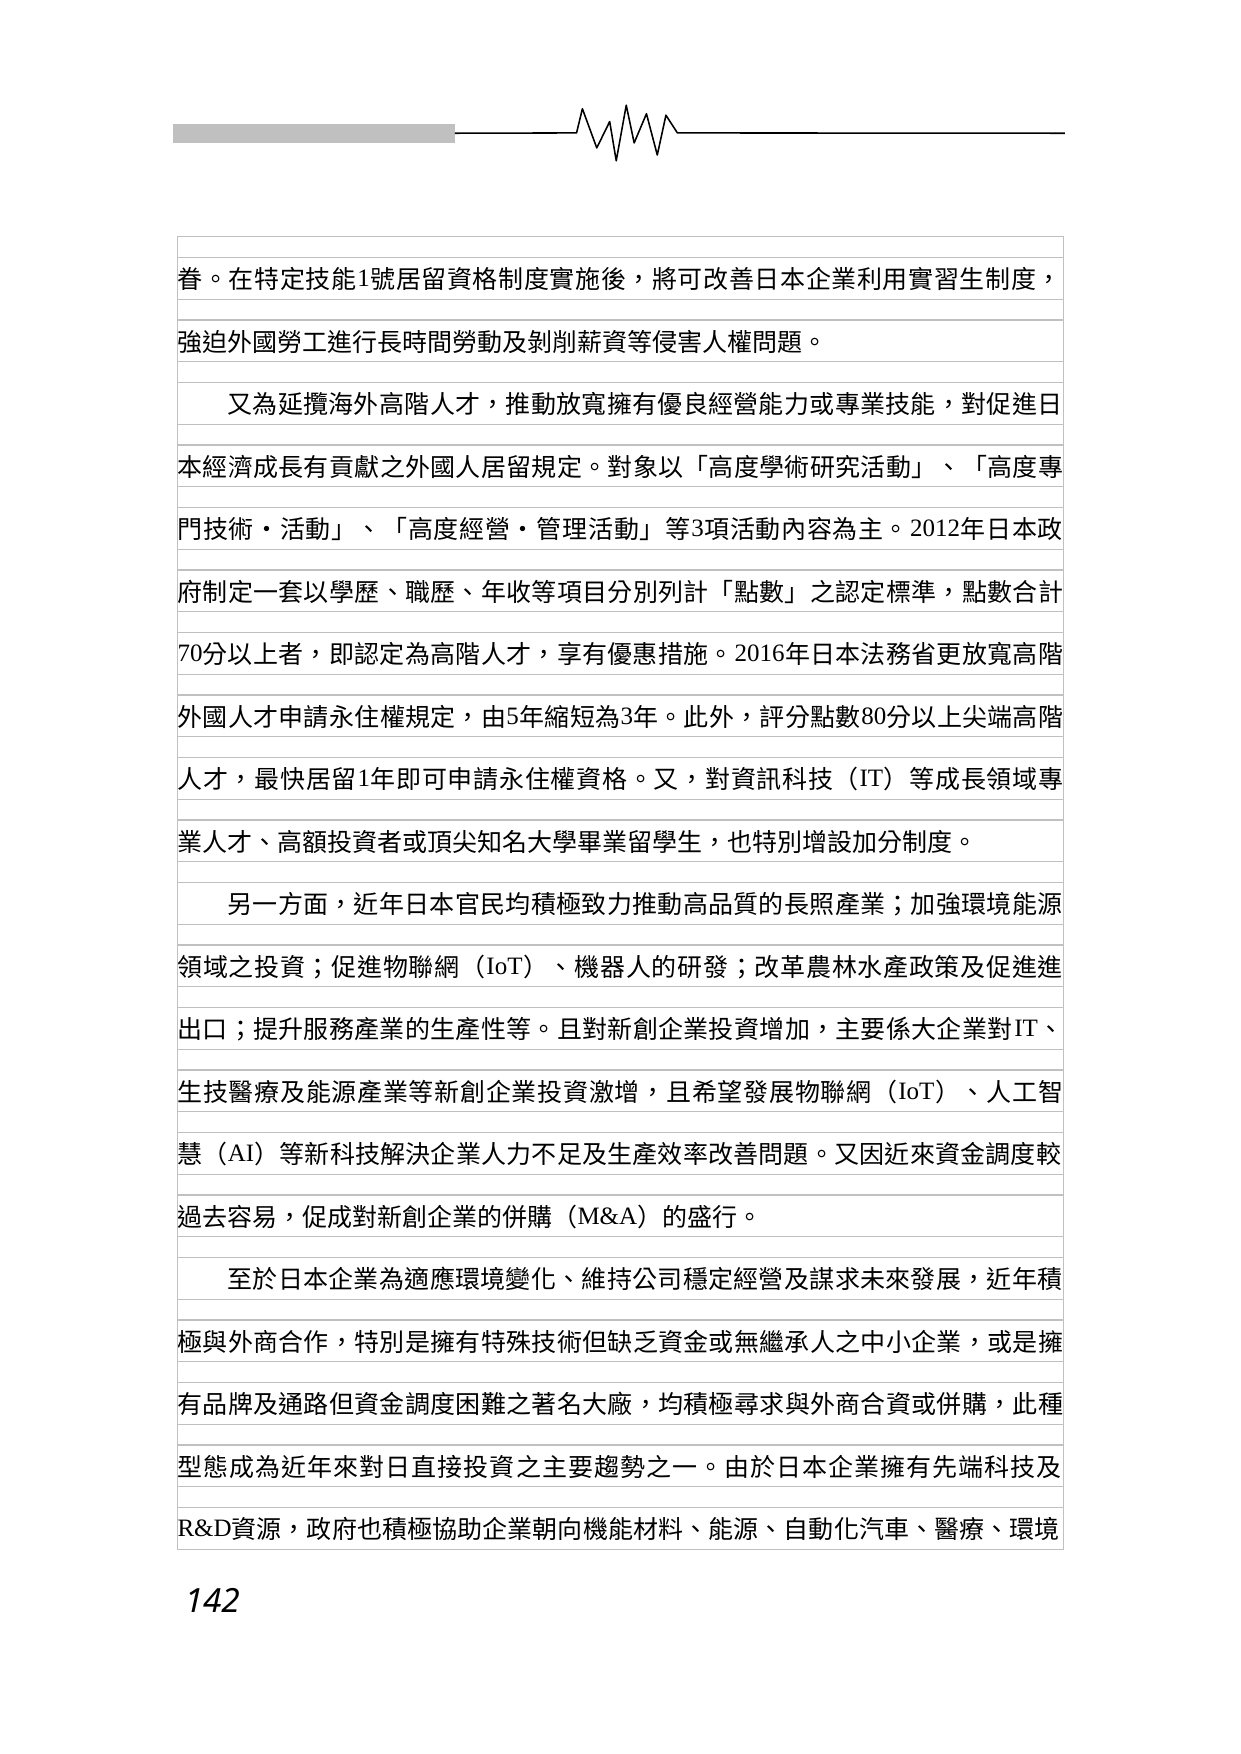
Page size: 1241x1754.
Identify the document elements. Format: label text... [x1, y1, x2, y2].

text 另一方面，近年日本官民均積極致力推動高品質的長照產業；加強環境能源 [178, 883, 1063, 924]
text [178, 612, 1063, 632]
text [178, 925, 1063, 944]
text [178, 362, 1063, 382]
text 極與外商合作，特別是擁有特殊技術但缺乏資金或無繼承人之中小企業，或是擁 [178, 1321, 1063, 1361]
text 出口；提升服務產業的生產性等。且對新創企業投資增加，主要係大企業對IT、 [178, 1008, 1063, 1049]
text 有品牌及通路但資金調度困難之著名大廠，均積極尋求與外商合資或併購，此種 [178, 1383, 1063, 1424]
text [178, 237, 1063, 257]
text [178, 1237, 1063, 1257]
text [178, 487, 1063, 507]
text [178, 800, 1063, 819]
text 型態成為近年來對日直接投資之主要趨勢之一。由於日本企業擁有先端科技及 [178, 1446, 1063, 1486]
text [178, 1300, 1063, 1319]
text [178, 1050, 1063, 1069]
text [178, 1425, 1063, 1444]
text 府制定一套以學歷、職歷、年收等項目分別列計「點數」之認定標準，點數合計 [178, 571, 1063, 611]
text 業人才、高額投資者或頂尖知名大學畢業留學生，也特別增設加分制度。 [178, 821, 1063, 861]
text [178, 550, 1063, 569]
text 人才，最快居留1年即可申請永住權資格。又，對資訊科技（IT）等成長領域專 [178, 758, 1063, 799]
text [178, 1487, 1063, 1507]
text [178, 425, 1063, 444]
text 過去容易，促成對新創企業的併購（M&A）的盛行。 [178, 1196, 1063, 1236]
text [178, 987, 1063, 1007]
text [178, 737, 1063, 757]
text R&D資源，政府也積極協助企業朝向機能材料、能源、自動化汽車、醫療、環境 [178, 1508, 1063, 1549]
text [178, 1175, 1063, 1194]
text 70分以上者，即認定為高階人才，享有優惠措施。2016年日本法務省更放寬高階 [178, 633, 1063, 674]
text 慧（AI）等新科技解決企業人力不足及生產效率改善問題。又因近來資金調度較 [178, 1133, 1063, 1174]
text [178, 862, 1063, 882]
text 本經濟成長有貢獻之外國人居留規定。對象以「高度學術研究活動」、「高度專 [178, 446, 1063, 486]
text 至於日本企業為適應環境變化、維持公司穩定經營及謀求未來發展，近年積 [178, 1258, 1063, 1299]
text 又為延攬海外高階人才，推動放寬擁有優良經營能力或專業技能，對促進日 [178, 383, 1063, 424]
text [178, 675, 1063, 694]
text 強迫外國勞工進行長時間勞動及剝削薪資等侵害人權問題。 [178, 321, 1063, 361]
text [178, 1112, 1063, 1132]
text [178, 1362, 1063, 1382]
text [178, 300, 1063, 319]
text 領域之投資；促進物聯網（IoT）、機器人的研發；改革農林水產政策及促進進 [178, 946, 1063, 986]
text 門技術•活動」、「高度經營•管理活動」等3項活動內容為主。2012年日本政 [178, 508, 1063, 549]
text 眷。在特定技能1號居留資格制度實施後，將可改善日本企業利用實習生制度， [178, 258, 1063, 299]
text 生技醫療及能源產業等新創企業投資激增，且希望發展物聯網（IoT）、人工智 [178, 1071, 1063, 1111]
text 外國人才申請永住權規定，由5年縮短為3年。此外，評分點數80分以上尖端高階 [178, 696, 1063, 736]
